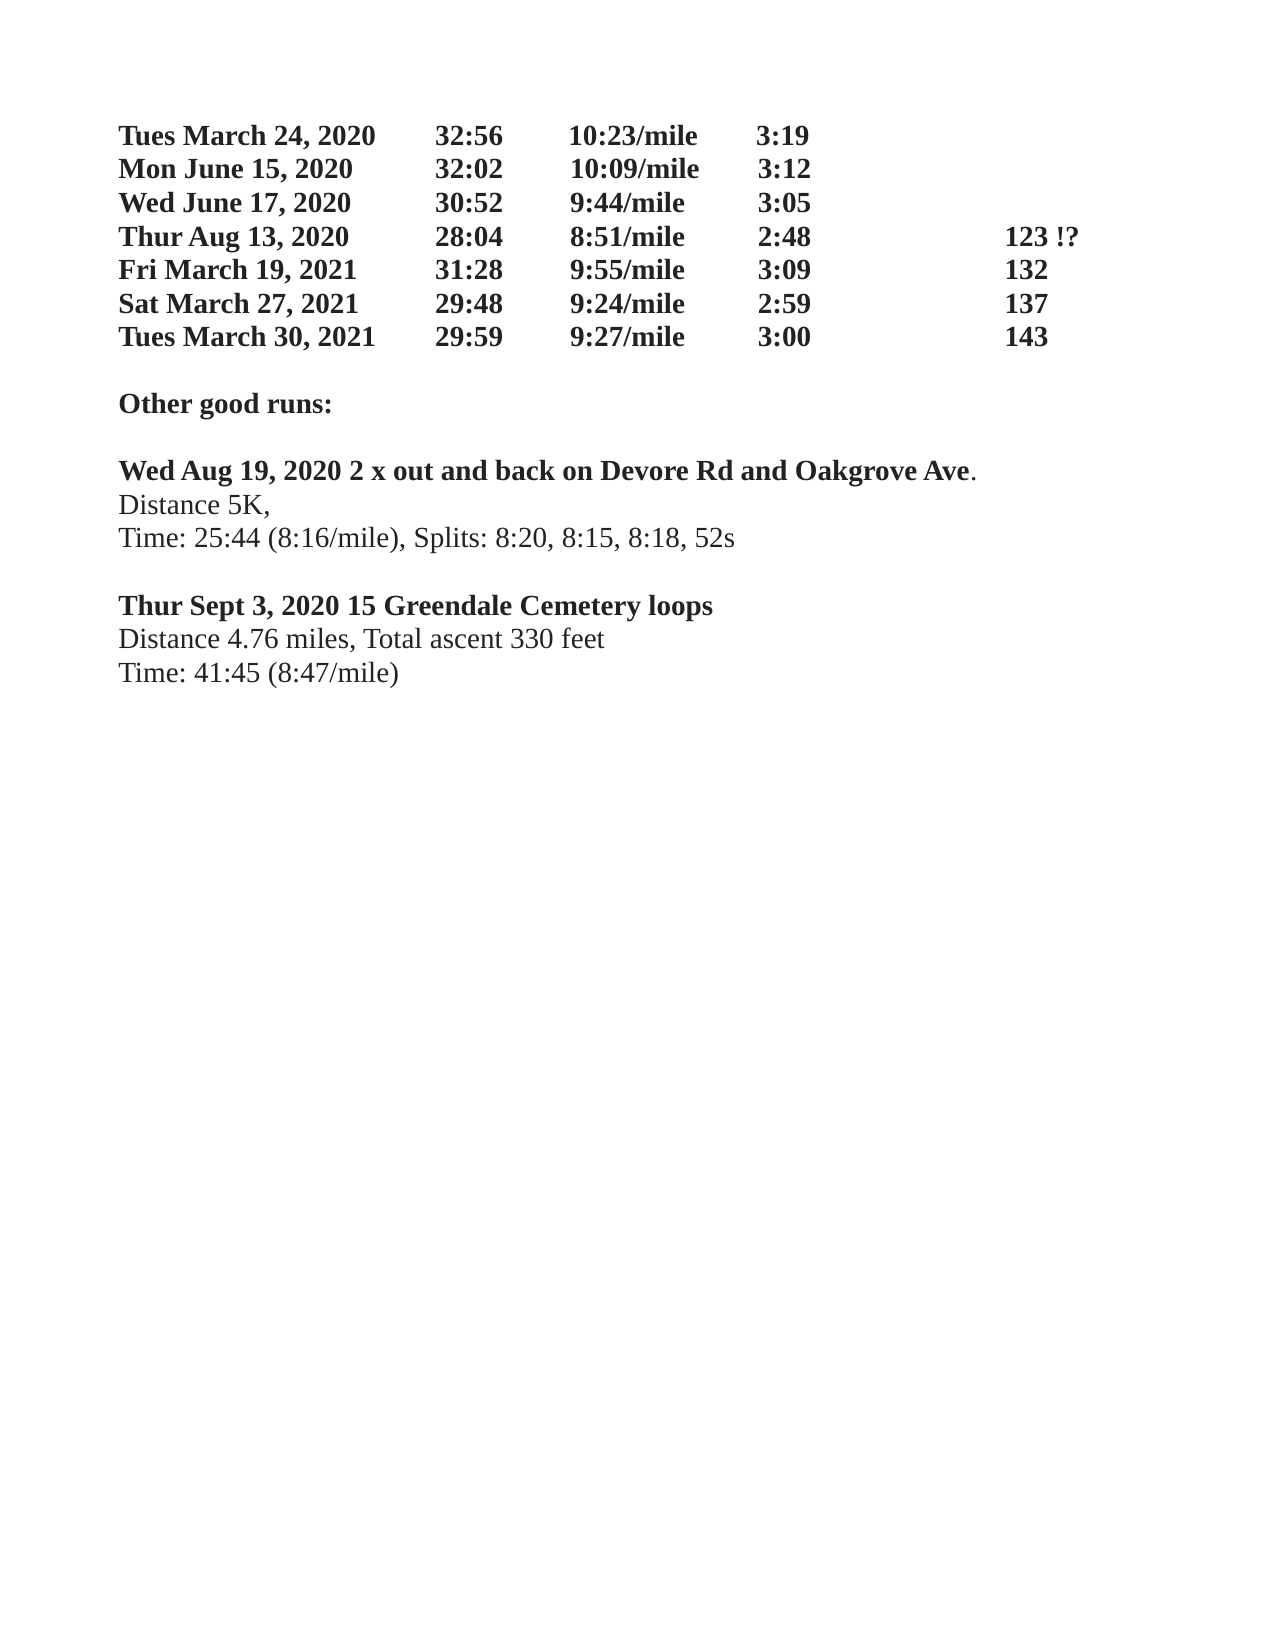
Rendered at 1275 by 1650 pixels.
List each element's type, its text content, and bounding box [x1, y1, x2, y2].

text Time: 41:45 (8:47/mile) [118, 655, 1161, 688]
text Time: 25:44 (8:16/mile), Splits: 8:20, 8:15, 8:18, 52s [118, 521, 1161, 554]
text Wed June 17, 2020 30:52 9:44/mile 3:05 [118, 185, 1161, 219]
text Thur Sept 3, 2020 15 Greendale Cemetery loops [118, 588, 1161, 621]
text Distance 5K, [118, 487, 1161, 521]
text Distance 4.76 miles, Total ascent 330 feet [118, 621, 1161, 655]
text Sat March 27, 2021 29:48 9:24/mile 2:59 137 [118, 286, 1161, 319]
text Mon June 15, 2020 32:02 10:09/mile 3:12 [118, 152, 1161, 185]
text Tues March 24, 2020 32:56 10:23/mile 3:19 [118, 118, 1161, 152]
text Other good runs: [118, 386, 1161, 420]
text Fri March 19, 2021 31:28 9:55/mile 3:09 132 [118, 252, 1161, 286]
text Wed Aug 19, 2020 2 x out and back on Devore Rd and Oakgrove Ave. [118, 453, 1161, 487]
text Tues March 30, 2021 29:59 9:27/mile 3:00 143 [118, 319, 1161, 353]
text Thur Aug 13, 2020 28:04 8:51/mile 2:48 123 !? [118, 219, 1161, 252]
